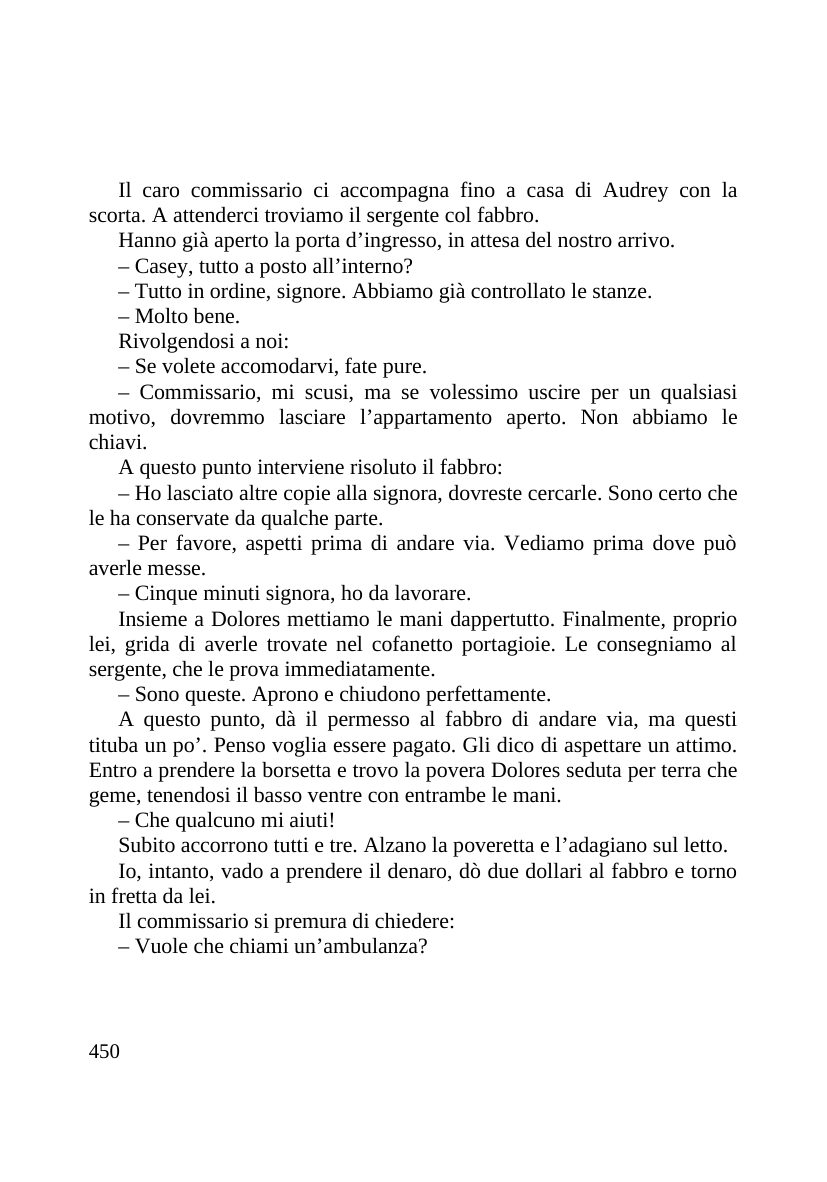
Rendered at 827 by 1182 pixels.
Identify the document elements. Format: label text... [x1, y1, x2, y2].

text – Casey, tutto a posto all’interno? [88, 253, 738, 278]
text – Sono queste. Aprono e chiudono perfettamente. [88, 681, 738, 706]
text A questo punto interviene risoluto il fabbro: [88, 454, 738, 479]
text – Tutto in ordine, signore. Abbiamo già controllato le stanze. [88, 278, 738, 303]
text Hanno già aperto la porta d’ingresso, in attesa del nostro arrivo. [88, 227, 738, 253]
text Io, intanto, vado a prendere il denaro, dò due dollari al fabbro e torno in fretta da lei. [88, 858, 738, 908]
text – Cinque minuti signora, ho da lavorare. [88, 580, 738, 606]
text – Vuole che chiami un’ambulanza? [88, 933, 738, 958]
text – Se volete accomodarvi, fate pure. [88, 353, 738, 379]
text Subito accorrono tutti e tre. Alzano la poveretta e l’adagiano sul letto. [88, 832, 738, 858]
text – Commissario, mi scusi, ma se volessimo uscire per un qualsiasi motivo, dovremmo lasciare l’appartamento aperto. Non abbiamo le chiavi. [88, 379, 738, 454]
text Il commissario si premura di chiedere: [88, 908, 738, 933]
text Insieme a Dolores mettiamo le mani dappertutto. Finalmente, proprio lei, grida di averle trovate nel cofanetto portagioie. Le consegniamo al sergente, che le prova immediatamente. [88, 606, 738, 681]
text – Per favore, aspetti prima di andare via. Vediamo prima dove può averle messe. [88, 530, 738, 580]
text Il caro commissario ci accompagna fino a casa di Audrey con la scorta. A attenderci troviamo il sergente col fabbro. [88, 177, 738, 227]
text A questo punto, dà il permesso al fabbro di andare via, ma questi tituba un po’. Penso voglia essere pagato. Gli dico di aspettare un attimo. Entro a prendere la borsetta e trovo la povera Dolores seduta per terra che geme, tenendosi il basso ventre con entrambe le mani. [88, 706, 738, 807]
text – Molto bene. [88, 303, 738, 328]
text – Che qualcuno mi aiuti! [88, 807, 738, 832]
text Rivolgendosi a noi: [88, 328, 738, 353]
text – Ho lasciato altre copie alla signora, dovreste cercarle. Sono certo che le ha conservate da qualche parte. [88, 479, 738, 530]
